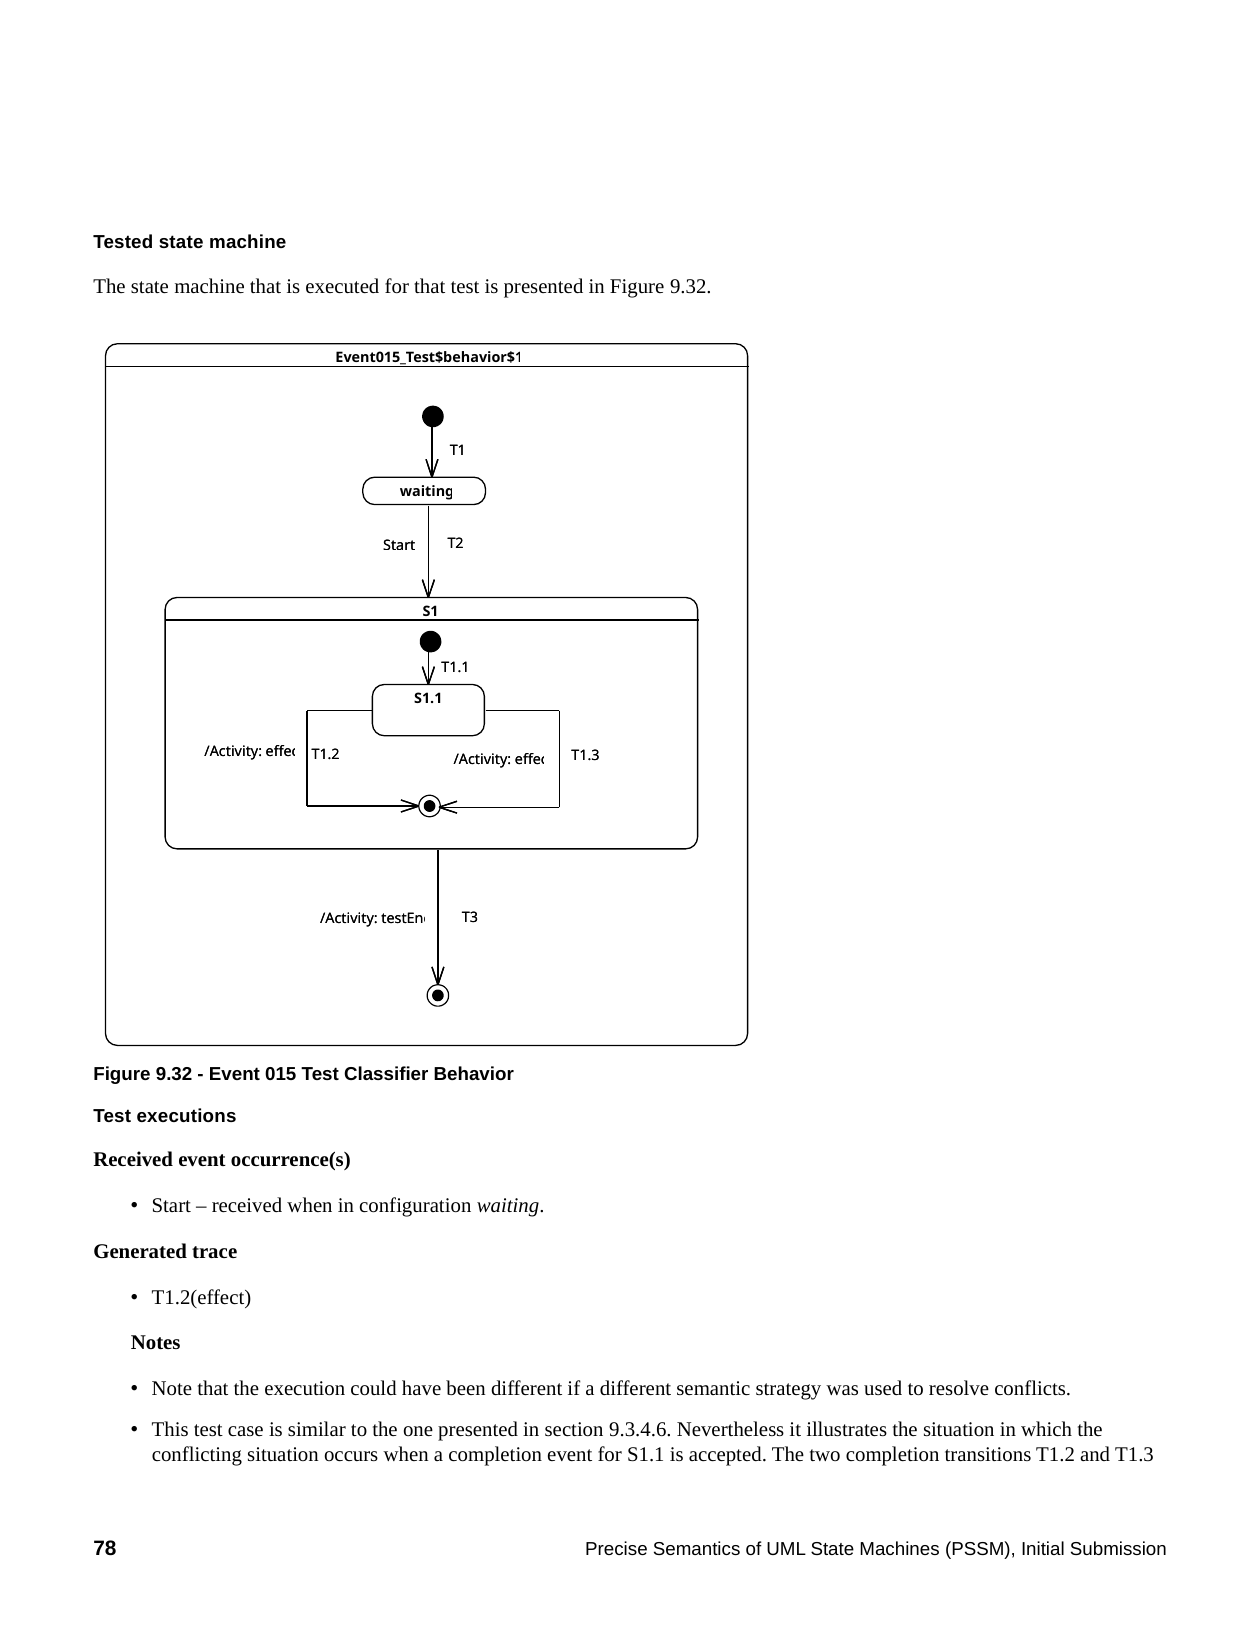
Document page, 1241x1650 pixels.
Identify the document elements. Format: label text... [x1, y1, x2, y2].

text Notes [131, 1330, 1164, 1354]
text Received event occurrence(s) [93, 1147, 1164, 1171]
text The state machine that is executed for that test is presented in Figure 9.32. [93, 274, 1164, 298]
text Generated trace [93, 1238, 1164, 1263]
list This test case is similar to the one presented in section 9.3.4.6. Nevertheless it illustrates the situation in which the conflicting situation occurs when a completion event for S1.1 is accepted. The two completion transitions T1.2 and T1.3 [131, 1416, 1164, 1466]
list Note that the execution could have been different if a different semantic strategy was used to resolve conflicts. [131, 1375, 1164, 1400]
text Figure 9.32 - Event 015 Test Classifier Behavior [93, 331, 761, 1084]
subtitle Test executions [93, 319, 1164, 1126]
list T1.2(effect) [131, 1284, 1164, 1309]
subtitle Tested state machine [93, 231, 1164, 253]
list Start – received when in configuration waiting. [131, 1192, 1164, 1217]
